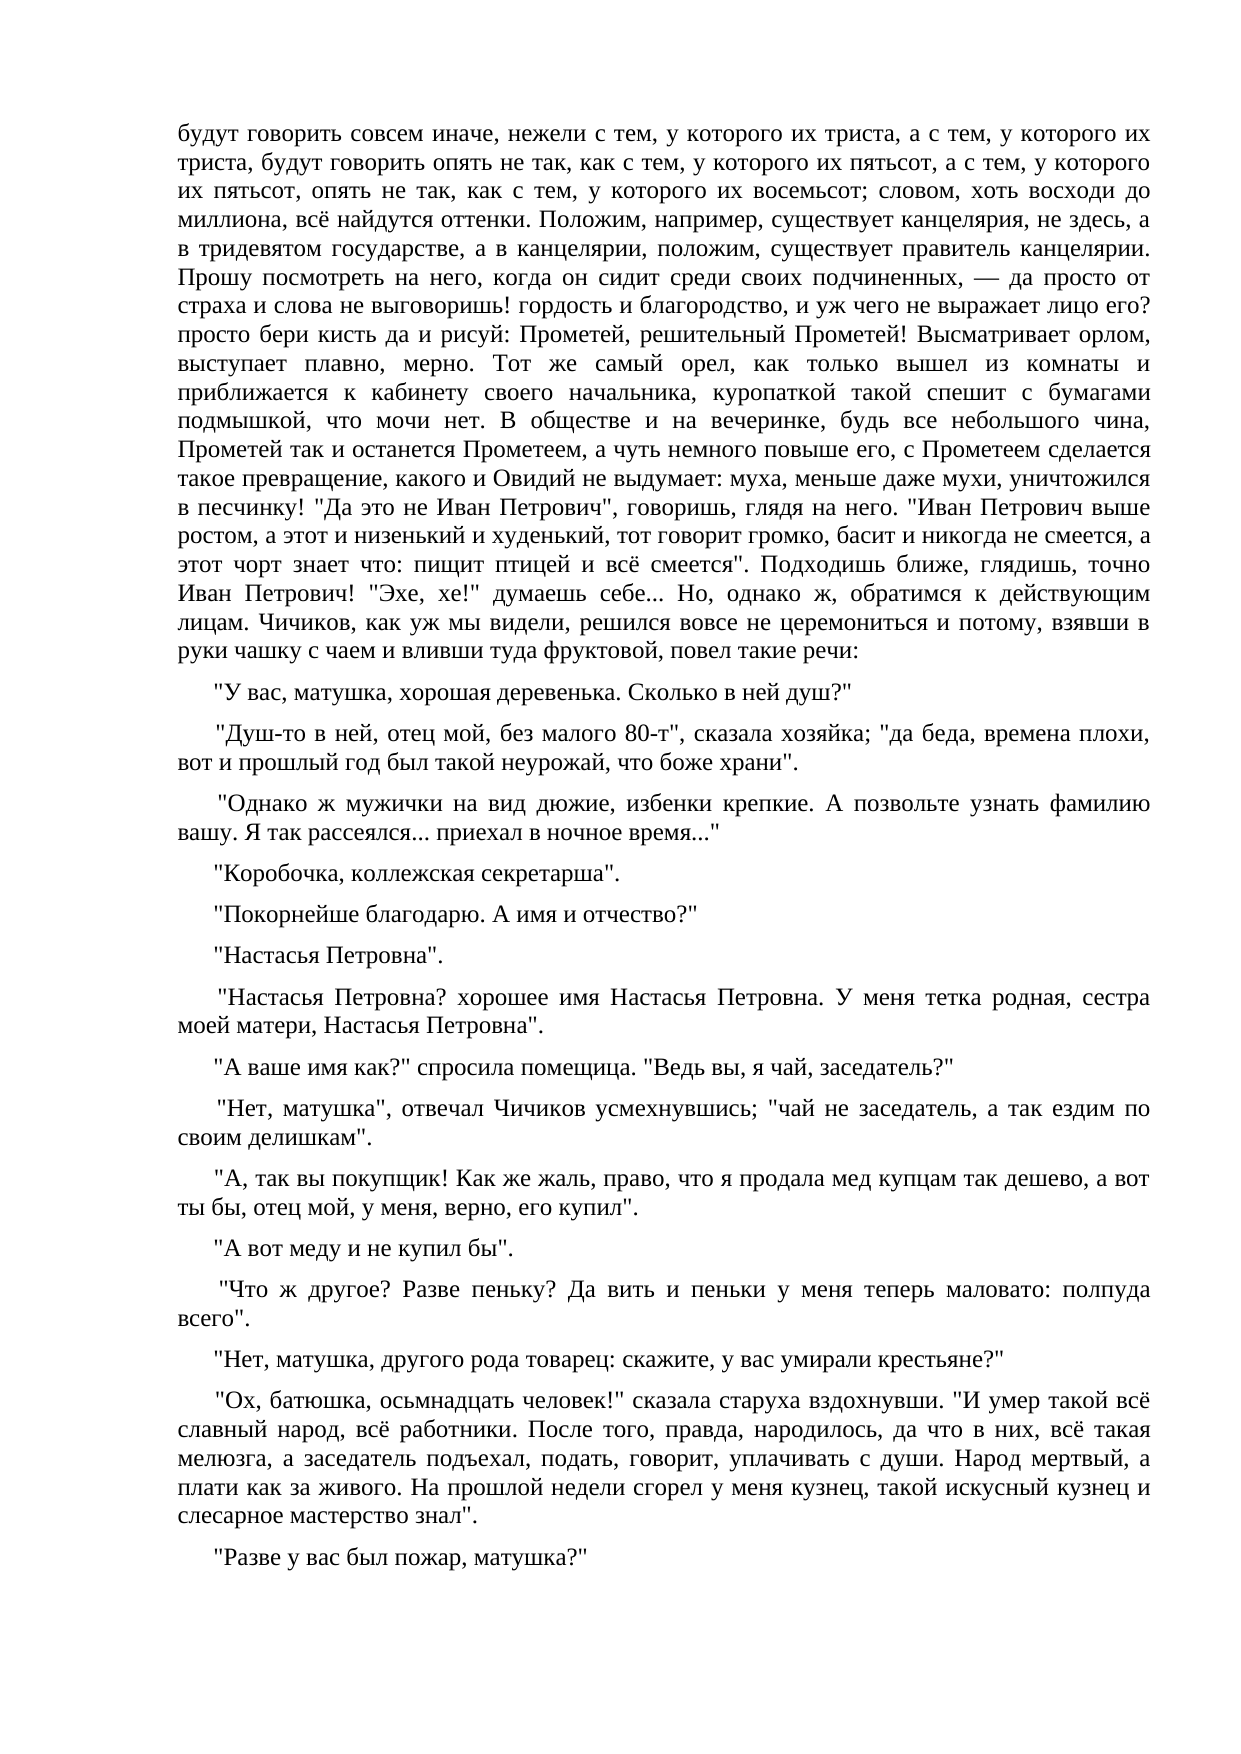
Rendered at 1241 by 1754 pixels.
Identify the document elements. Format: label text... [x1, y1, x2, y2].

text "Нет, матушка", отвечал Чичиков усмехнувшись; "чай не заседатель, а так ездим по своим делишкам". [177, 1093, 1152, 1151]
text "Покорнейше благодарю. А имя и отчество?" [177, 899, 1152, 928]
text "Коробочка, коллежская секретарша". [177, 858, 1152, 887]
text "Ох, батюшка, осьмнадцать человек!" сказала старуха вздохнувши. "И умер такой всё славный народ, всё работники. После того, правда, народилось, да что в них, всё такая мелюзга, а заседатель подъехал, подать, говорит, уплачивать с души. Народ мертвый, а плати как за живого. На прошлой недели сгорел у меня кузнец, такой искусный кузнец и слесарное мастерство знал". [177, 1386, 1152, 1529]
text "Разве у вас был пожар, матушка?" [177, 1542, 1152, 1571]
text "Однако ж мужички на вид дюжие, избенки крепкие. А позвольте узнать фамилию вашу. Я так рассеялся... приехал в ночное время..." [177, 788, 1152, 846]
text "Настасья Петровна". [177, 941, 1152, 969]
text "А вот меду и не купил бы". [177, 1233, 1152, 1262]
text "А ваше имя как?" спросила помещица. "Ведь вы, я чай, заседатель?" [177, 1052, 1152, 1081]
text "А, так вы покупщик! Как же жаль, право, что я продала мед купцам так дешево, а вот ты бы, отец мой, у меня, верно, его купил". [177, 1163, 1152, 1221]
text "У вас, матушка, хорошая деревенька. Сколько в ней душ?" [177, 677, 1152, 706]
text "Нет, матушка, другого рода товарец: скажите, у вас умирали крестьяне?" [177, 1344, 1152, 1373]
text "Что ж другое? Разве пеньку? Да вить и пеньки у меня теперь маловато: полпуда всего". [177, 1274, 1152, 1332]
text "Настасья Петровна? хорошее имя Настасья Петровна. У меня тетка родная, сестра моей матери, Настасья Петровна". [177, 982, 1152, 1039]
text будут говорить совсем иначе, нежели с тем, у которого их триста, а с тем, у которого их триста, будут говорить опять не так, как с тем, у которого их пятьсот, а с тем, у которого их пятьсот, опять не так, как с тем, у которого их восемьсот; словом, хоть восходи до миллиона, всё найдутся оттенки. Положим, например, существует канцелярия, не здесь, а в тридевятом государстве, а в канцелярии, положим, существует правитель канцелярии. Прошу посмотреть на него, когда он сидит среди своих подчиненных, — да просто от страха и слова не выговоришь! гордость и благородство, и уж чего не выражает лицо его? просто бери кисть да и рисуй: Прометей, решительный Прометей! Высматривает орлом, выступает плавно, мерно. Тот же самый орел, как только вышел из комнаты и приближается к кабинету своего начальника, куропаткой такой спешит с бумагами подмышкой, что мочи нет. В обществе и на вечеринке, будь все небольшого чина, Прометей так и останется Прометеем, а чуть немного повыше его, с Прометеем сделается такое превращение, какого и Овидий не выдумает: муха, меньше даже мухи, уничтожился в песчинку! "Да это не Иван Петрович", говоришь, глядя на него. "Иван Петрович выше ростом, а этот и низенький и худенький, тот говорит громко, басит и никогда не смеется, а этот чорт знает что: пищит птицей и всё смеется". Подходишь ближе, глядишь, точно Иван Петрович! "Эхе, хе!" думаешь себе... Но, однако ж, обратимся к действующим лицам. Чичиков, как уж мы видели, решился вовсе не церемониться и потому, взявши в руки чашку с чаем и вливши туда фруктовой, повел такие речи: [177, 118, 1152, 664]
text "Душ-то в ней, отец мой, без малого 80-т", сказала хозяйка; "да беда, времена плохи, вот и прошлый год был такой неурожай, что боже храни". [177, 718, 1152, 776]
